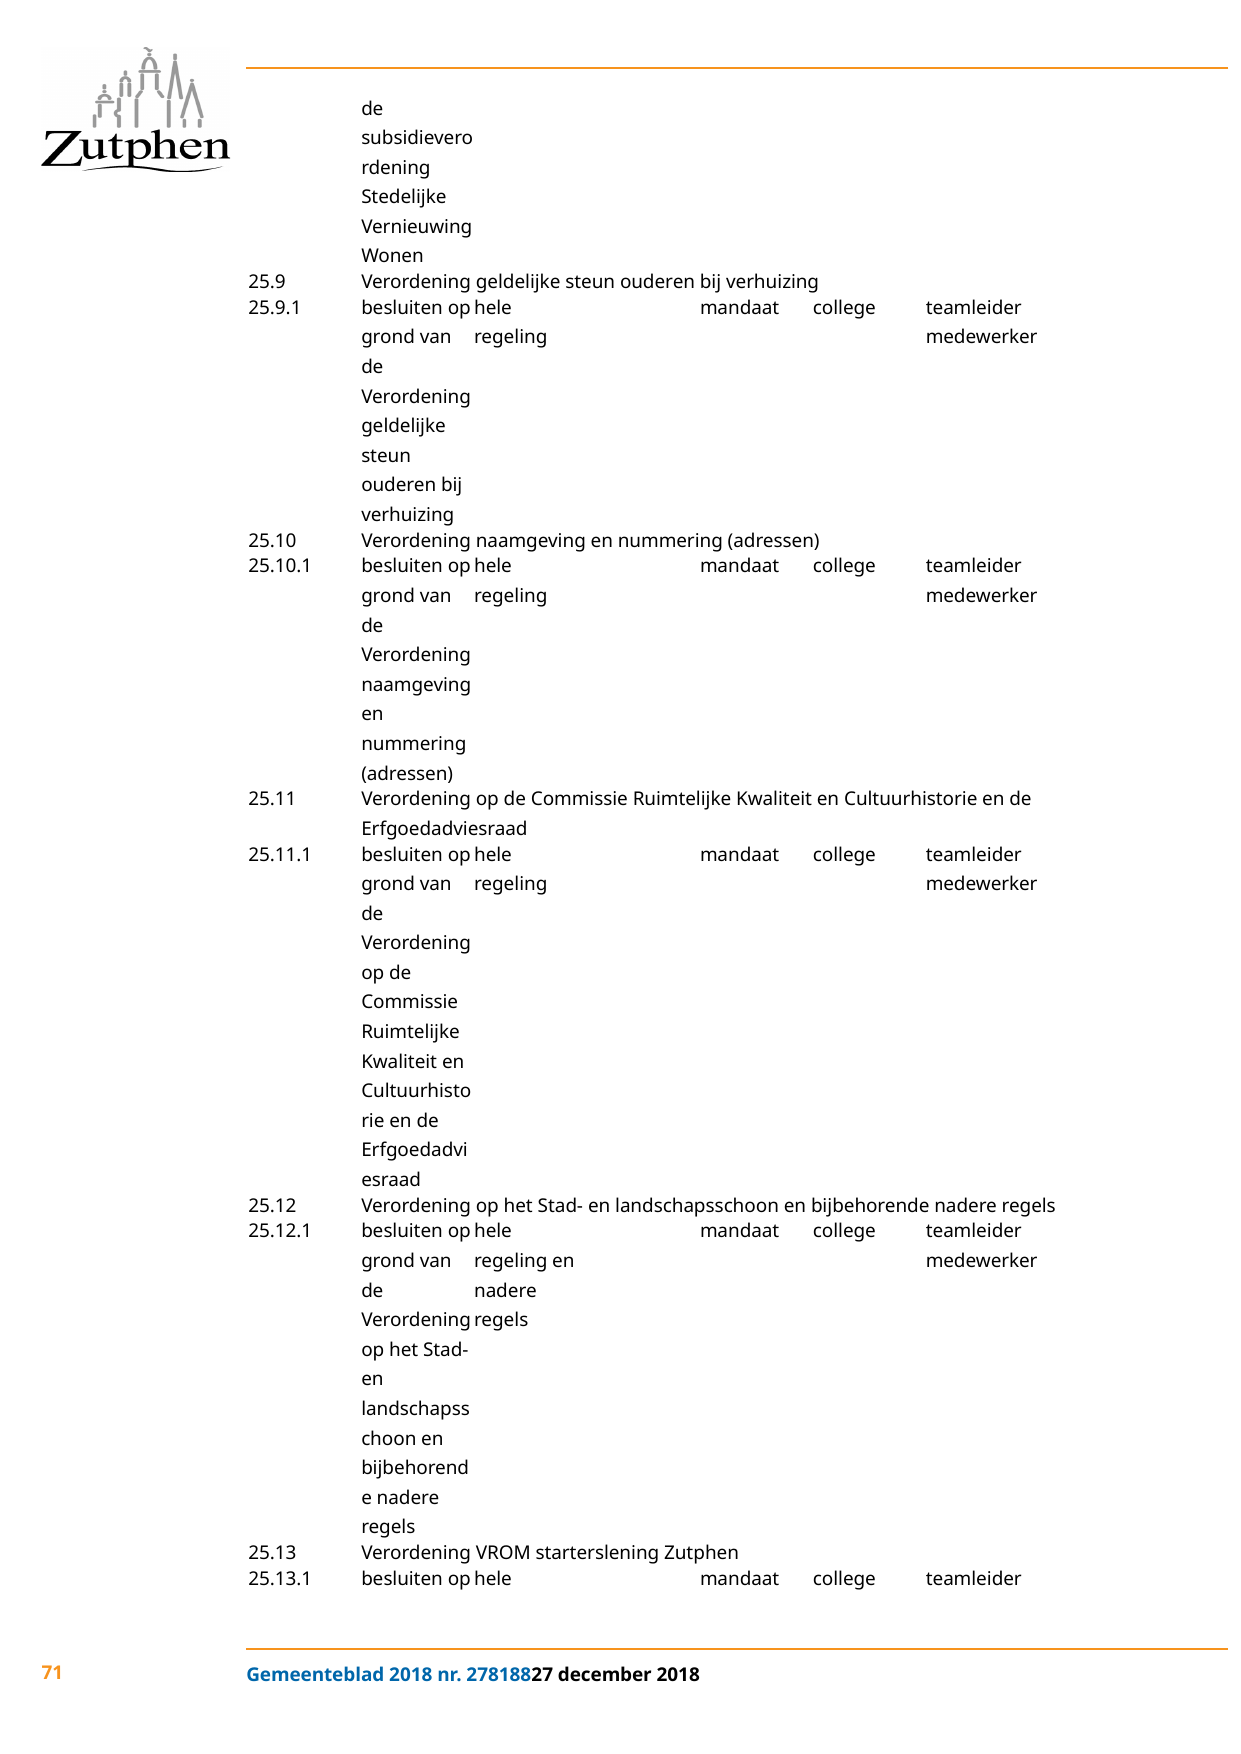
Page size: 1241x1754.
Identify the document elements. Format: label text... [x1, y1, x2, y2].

table_cell 25.13 [248, 1539, 361, 1565]
table_cell hele regeling [474, 841, 587, 1192]
table_cell teamleider medewerker [926, 1218, 1038, 1539]
table_cell teamleider [926, 1565, 1038, 1591]
table_cell [587, 95, 700, 268]
table_cell [926, 95, 1038, 268]
table_cell teamleider medewerker [926, 553, 1038, 786]
table_cell Verordening VROM starterslening Zutphen [361, 1539, 1152, 1565]
table_cell hele regeling [474, 553, 587, 786]
table_cell de subsidieverordening Stedelijke Vernieuwing Wonen [361, 95, 474, 268]
table_cell besluiten op grond van de Verordening op de Commissie Ruimtelijke Kwaliteit en Cultuurhistorie en de Erfgoedadviesraad [361, 841, 474, 1192]
table_cell [587, 553, 700, 786]
table_cell [700, 95, 813, 268]
table_cell 25.13.1 [248, 1565, 361, 1591]
table_cell besluiten op grond van de Verordening naamgeving en nummering (adressen) [361, 553, 474, 786]
table_cell college [813, 1218, 926, 1539]
table_cell 25.10 [248, 527, 361, 553]
picture [41, 47, 231, 172]
table_cell besluiten op grond van de Verordening op het Stad- en landschapsschoon en bijbehorende nadere regels [361, 1218, 474, 1539]
table_cell college [813, 294, 926, 527]
table_cell Verordening op het Stad- en landschapsschoon en bijbehorende nadere regels [361, 1192, 1152, 1218]
table_cell [1039, 841, 1152, 1192]
table_cell 25.9 [248, 269, 361, 294]
table_cell besluiten op [361, 1565, 474, 1591]
table_cell [1039, 1218, 1152, 1539]
table_cell 25.12 [248, 1192, 361, 1218]
table_cell hele regeling [474, 294, 587, 527]
table_cell [474, 95, 587, 268]
table_cell teamleider medewerker [926, 294, 1038, 527]
table_cell [1039, 553, 1152, 786]
table_cell [1039, 294, 1152, 527]
table_cell mandaat [700, 841, 813, 1192]
table_cell mandaat [700, 294, 813, 527]
table_cell Verordening naamgeving en nummering (adressen) [361, 527, 1152, 553]
table_cell mandaat [700, 1565, 813, 1591]
table_cell 25.11.1 [248, 841, 361, 1192]
table_cell 25.12.1 [248, 1218, 361, 1539]
table_cell Verordening op de Commissie Ruimtelijke Kwaliteit en Cultuurhistorie en de Erfgoedadviesraad [361, 786, 1152, 841]
table_cell college [813, 1565, 926, 1591]
table_cell [1039, 1565, 1152, 1591]
table_cell 25.10.1 [248, 553, 361, 786]
table_cell hele [474, 1565, 587, 1591]
table_cell teamleider medewerker [926, 841, 1038, 1192]
table_cell 25.9.1 [248, 294, 361, 527]
table_cell [587, 294, 700, 527]
table_cell [587, 1565, 700, 1591]
table_cell [587, 841, 700, 1192]
table_cell mandaat [700, 553, 813, 786]
table_cell mandaat [700, 1218, 813, 1539]
table_cell [1039, 95, 1152, 268]
table_cell college [813, 553, 926, 786]
table_cell college [813, 841, 926, 1192]
table_cell [587, 1218, 700, 1539]
table_cell Verordening geldelijke steun ouderen bij verhuizing [361, 269, 1152, 294]
table_cell besluiten op grond van de Verordening geldelijke steun ouderen bij verhuizing [361, 294, 474, 527]
table_cell [813, 95, 926, 268]
table_cell 25.11 [248, 786, 361, 841]
table_cell hele regeling en nadere regels [474, 1218, 587, 1539]
table_cell [248, 95, 361, 268]
